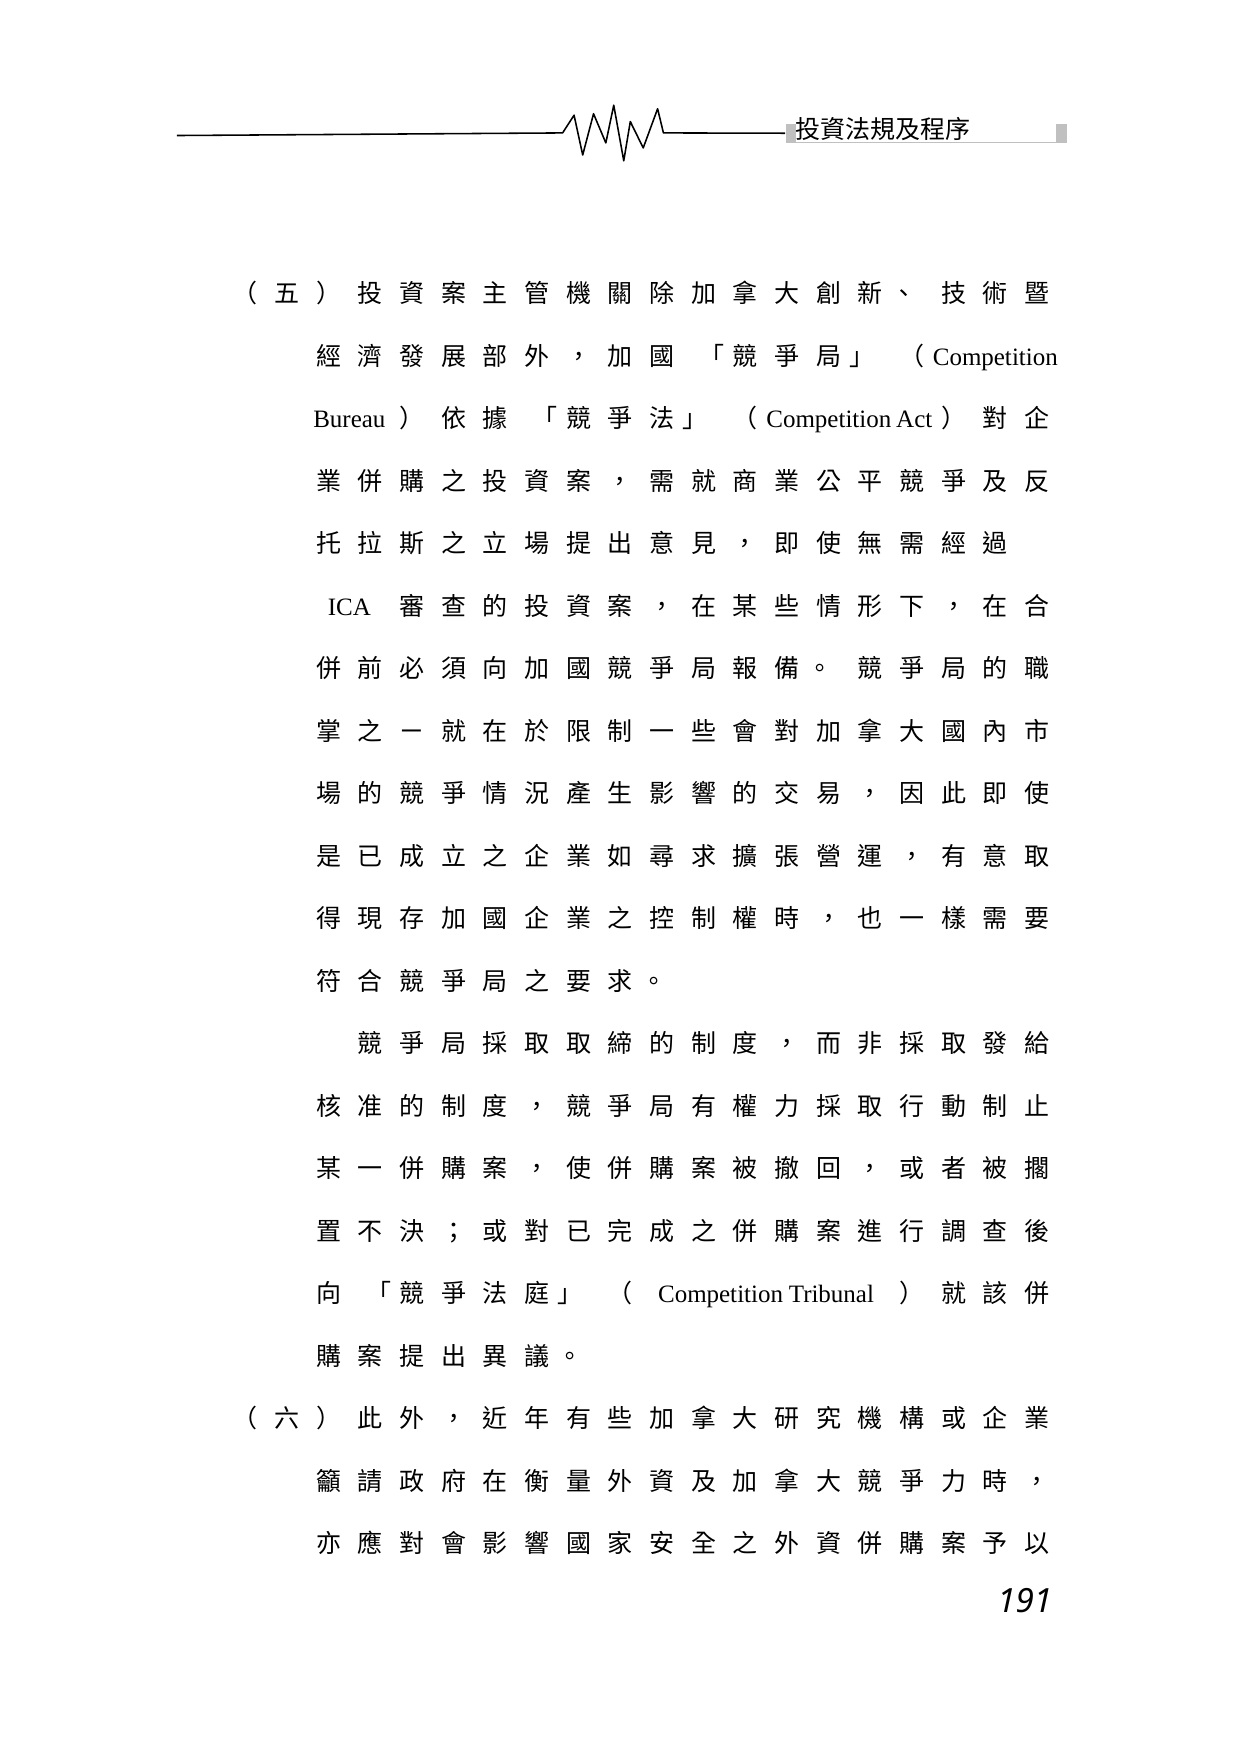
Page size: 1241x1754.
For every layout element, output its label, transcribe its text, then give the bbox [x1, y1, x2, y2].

text （五）投資案主管機關除加拿大創新、技術暨經濟發展部外，加國「競爭局」（Competition Bureau）依據「競爭法」（Competition Act）對企業併購之投資案，需就商業公平競爭及反托拉斯之立場提出意見，即使無需經過ICA審查的投資案，在某些情形下，在合併前必須向加國競爭局報備。競爭局的職掌之ㄧ就在於限制一些會對加拿大國內市場的競爭情況產生影響的交易，因此即使是已成立之企業如尋求擴張營運，有意取得現存加國企業之控制權時，也一樣需要符合競爭局之要求。 [207, 250, 1058, 1000]
text 競爭局採取取締的制度，而非採取發給核准的制度，競爭局有權力採取行動制止某一併購案，使併購案被撤回，或者被擱置不決；或對已完成之併購案進行調查後向「競爭法庭」（Competition Tribunal）就該併購案提出異議。 [281, 1000, 1058, 1375]
text （六）此外，近年有些加拿大研究機構或企業籲請政府在衡量外資及加拿大競爭力時，亦應對會影響國家安全之外資併購案予以 [207, 1375, 1058, 1563]
